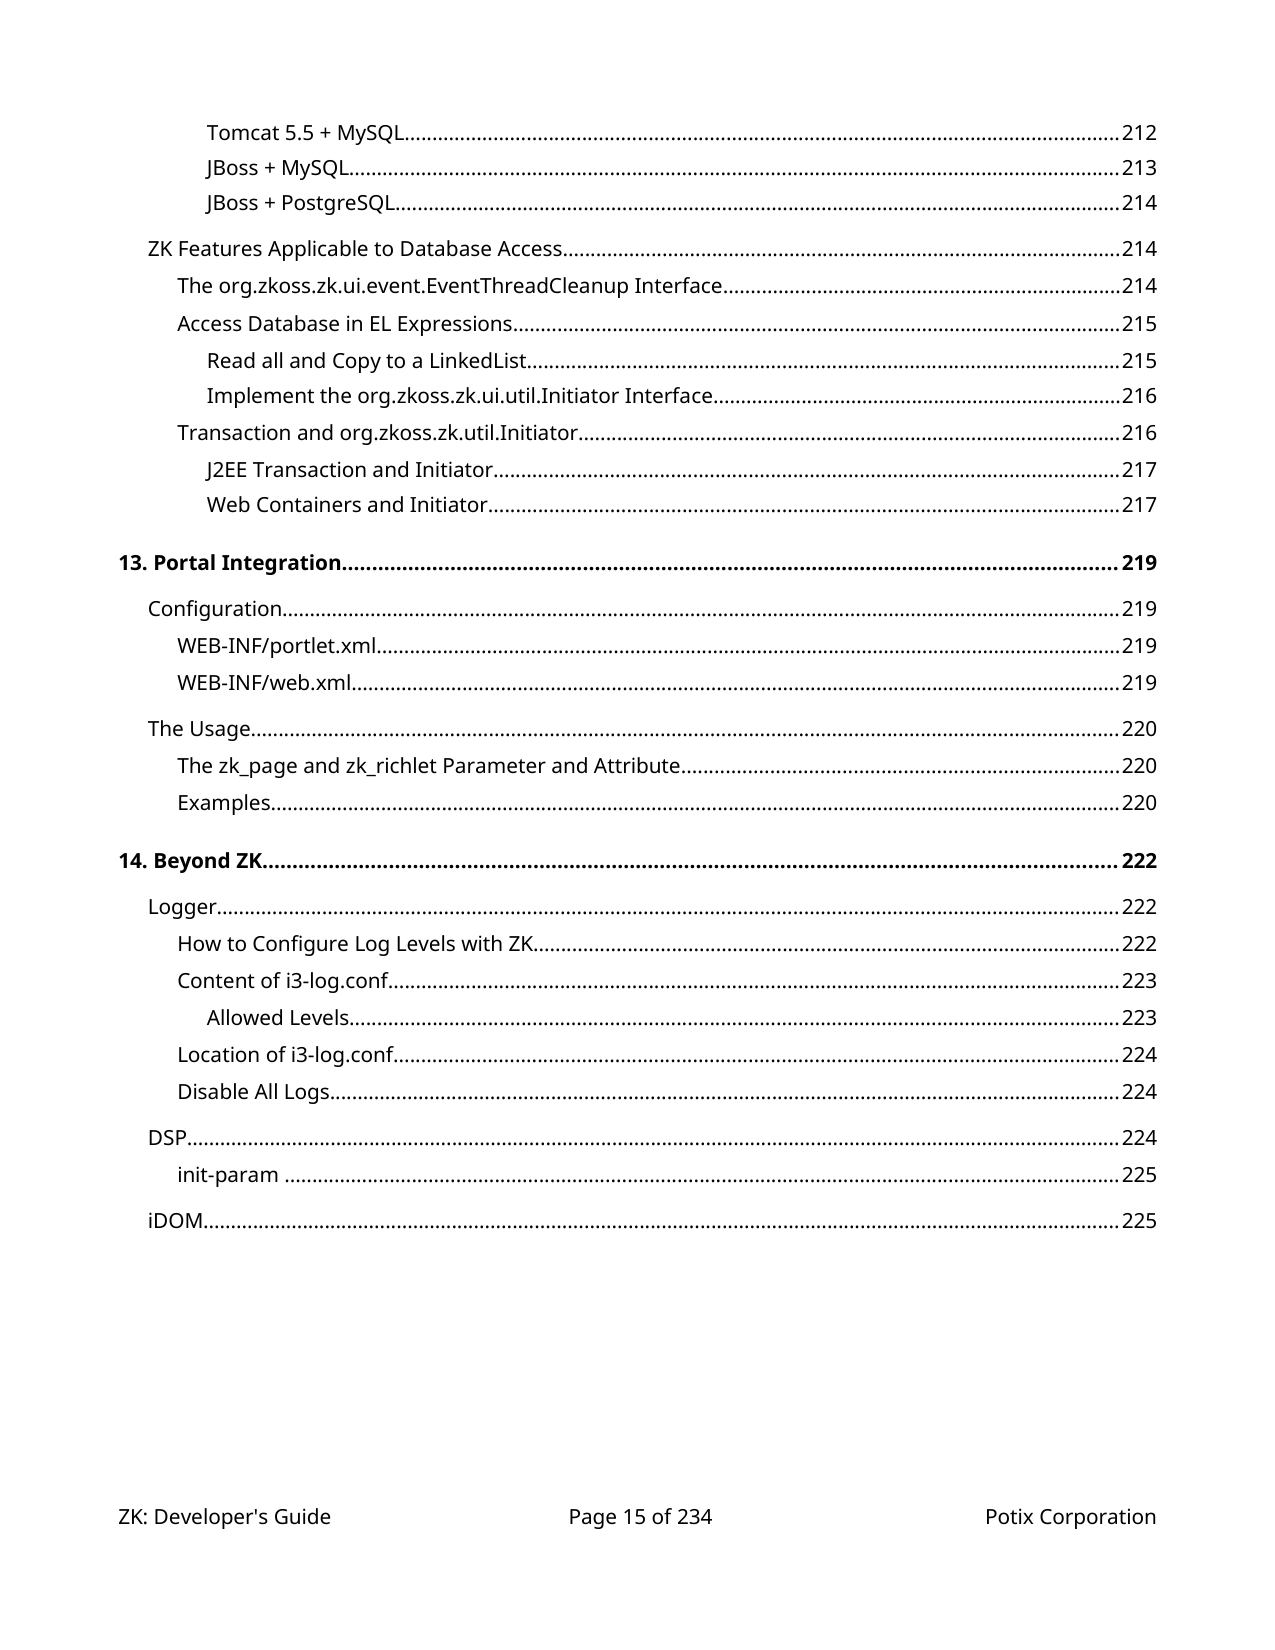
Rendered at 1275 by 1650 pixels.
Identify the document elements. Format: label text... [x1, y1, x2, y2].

text WEB-INF/portlet.xml 219 [177, 631, 1157, 659]
text Tomcat 5.5 + MySQL 212 [207, 118, 1157, 146]
text iDOM 225 [148, 1206, 1157, 1234]
text 14. Beyond ZK 222 [118, 846, 1157, 874]
text WEB-INF/web.xml 219 [177, 668, 1157, 696]
text The org.zkoss.zk.ui.event.EventThreadCleanup Interface 214 [177, 272, 1157, 300]
text Examples 220 [177, 788, 1157, 816]
text JBoss + PostgreSQL 214 [207, 188, 1157, 217]
text Disable All Logs 224 [177, 1077, 1157, 1106]
text JBoss + MySQL 213 [207, 153, 1157, 182]
text How to Configure Log Levels with ZK 222 [177, 929, 1157, 957]
text Configuration 219 [148, 594, 1157, 622]
text Transaction and org.zkoss.zk.util.Initiator 216 [177, 418, 1157, 446]
text Access Database in EL Expressions 215 [177, 309, 1157, 337]
text Implement the org.zkoss.zk.ui.util.Initiator Interface 216 [207, 381, 1157, 409]
text Allowed Levels 223 [207, 1003, 1157, 1031]
text The Usage 220 [148, 714, 1157, 742]
text Read all and Copy to a LinkedList 215 [207, 346, 1157, 374]
text Web Containers and Initiator 217 [207, 490, 1157, 518]
text J2EE Transaction and Initiator 217 [207, 455, 1157, 483]
text DSP 224 [148, 1123, 1157, 1151]
text The zk_page and zk_richlet Parameter and Attribute 220 [177, 751, 1157, 779]
text init-param 225 [177, 1160, 1157, 1188]
text Location of i3-log.conf 224 [177, 1040, 1157, 1068]
text Logger 222 [148, 892, 1157, 920]
text ZK Features Applicable to Database Access 214 [148, 234, 1157, 263]
text Content of i3-log.conf 223 [177, 966, 1157, 994]
text 13. Portal Integration 219 [118, 548, 1157, 576]
